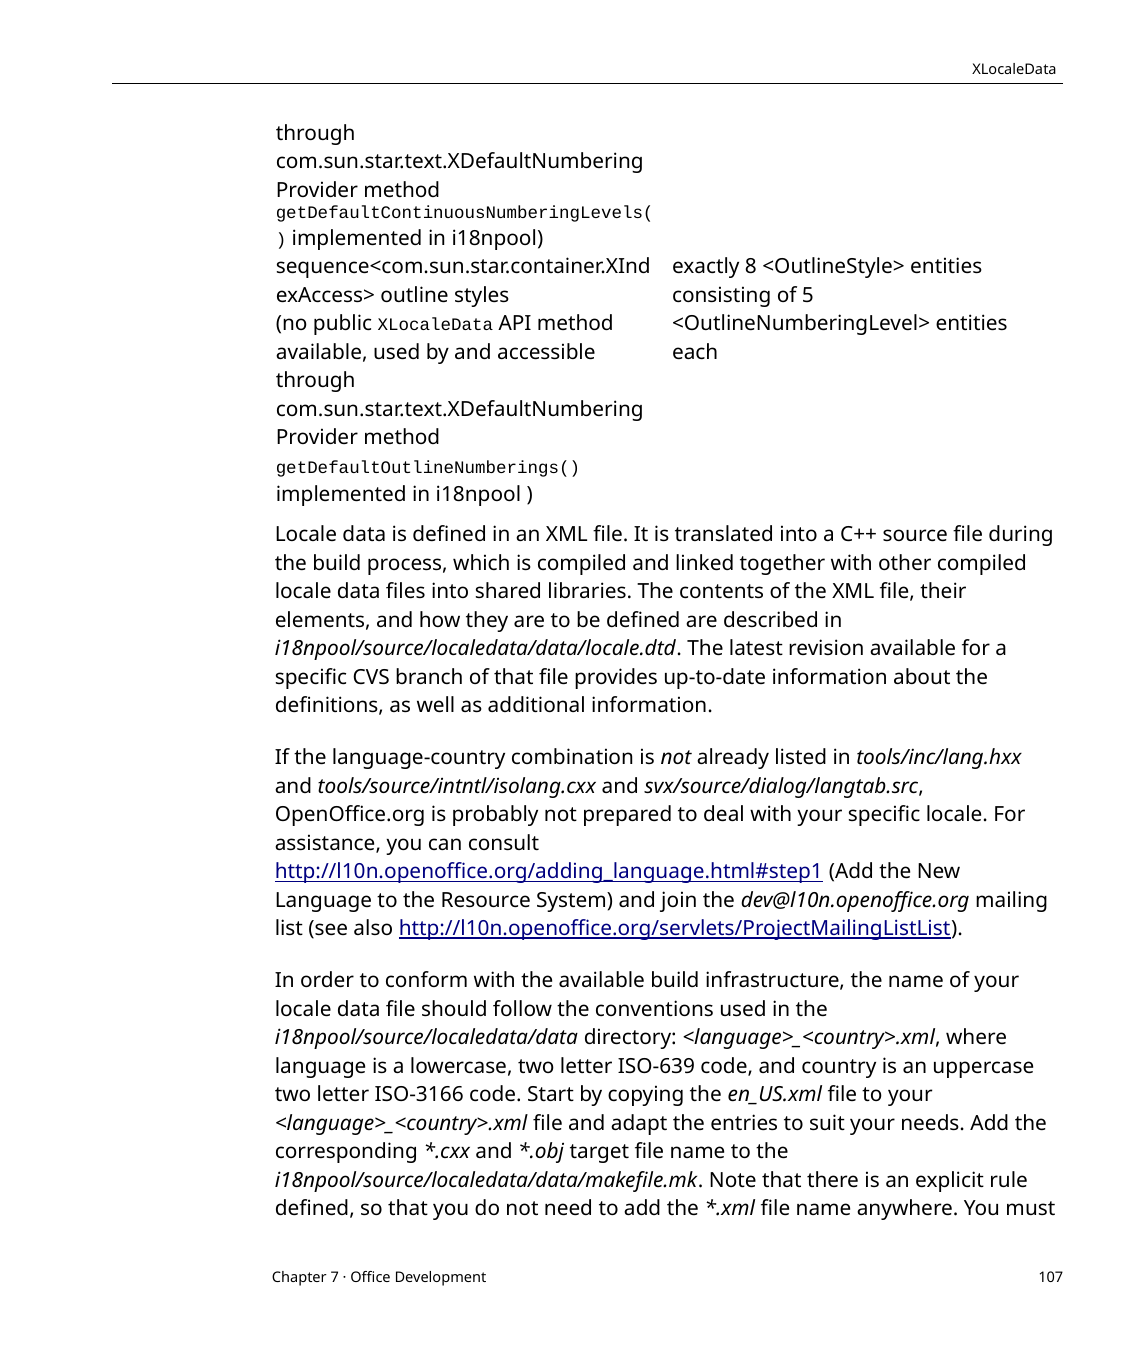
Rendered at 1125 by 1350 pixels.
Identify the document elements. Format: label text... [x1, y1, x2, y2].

table_cell through com.sun.star.text.XDefaultNumberingProvider method getDefaultContinuousNumberingLevels() implemented in i18npool) [276, 118, 672, 252]
text Locale data is defined in an XML file. It is translated into a C++ source file during the build process, which is compiled and linked together with other compiled locale data files into shared libraries. The contents of the XML file, their elements, and how they are to be defined are described in i18npool/source/localedata/data/locale.dtd. The latest revision available for a specific CVS branch of that file provides up-to-date information about the definitions, as well as additional information. [274, 519, 1063, 719]
text In order to conform with the available build infrastructure, the name of your locale data file should follow the conventions used in the i18npool/source/localedata/data directory: <language>_<country>.xml, where language is a lowercase, two letter ISO-639 code, and country is an uppercase two letter ISO-3166 code. Start by copying the en_US.xml file to your <language>_<country>.xml file and adapt the entries to suit your needs. Add the corresponding *.cxx and *.obj target file name to the i18npool/source/localedata/data/makefile.mk. Note that there is an explicit rule defined, so that you do not need to add the *.xml file name anywhere. You must [274, 966, 1063, 1222]
table_cell exactly 8 <OutlineStyle> entities consisting of 5 <OutlineNumberingLevel> entities each [672, 252, 1062, 508]
table_cell sequence<com.sun.star.container.XIndexAccess> outline styles (no public XLocaleData API method available, used by and accessible through com.sun.star.text.XDefaultNumberingProvider method getDefaultOutlineNumberings() implemented in i18npool ) [276, 252, 672, 508]
text If the language-country combination is not already listed in tools/inc/lang.hxx and tools/source/intntl/isolang.cxx and svx/source/dialog/langtab.src, OpenOffice.org is probably not prepared to deal with your specific locale. For assistance, you can consult http://l10n.openoffice.org/adding_language.html#step1 (Add the New Language to the Resource System) and join the dev@l10n.openoffice.org mailing list (see also http://l10n.openoffice.org/servlets/ProjectMailingListList). [274, 743, 1063, 942]
table_cell [672, 118, 1062, 252]
